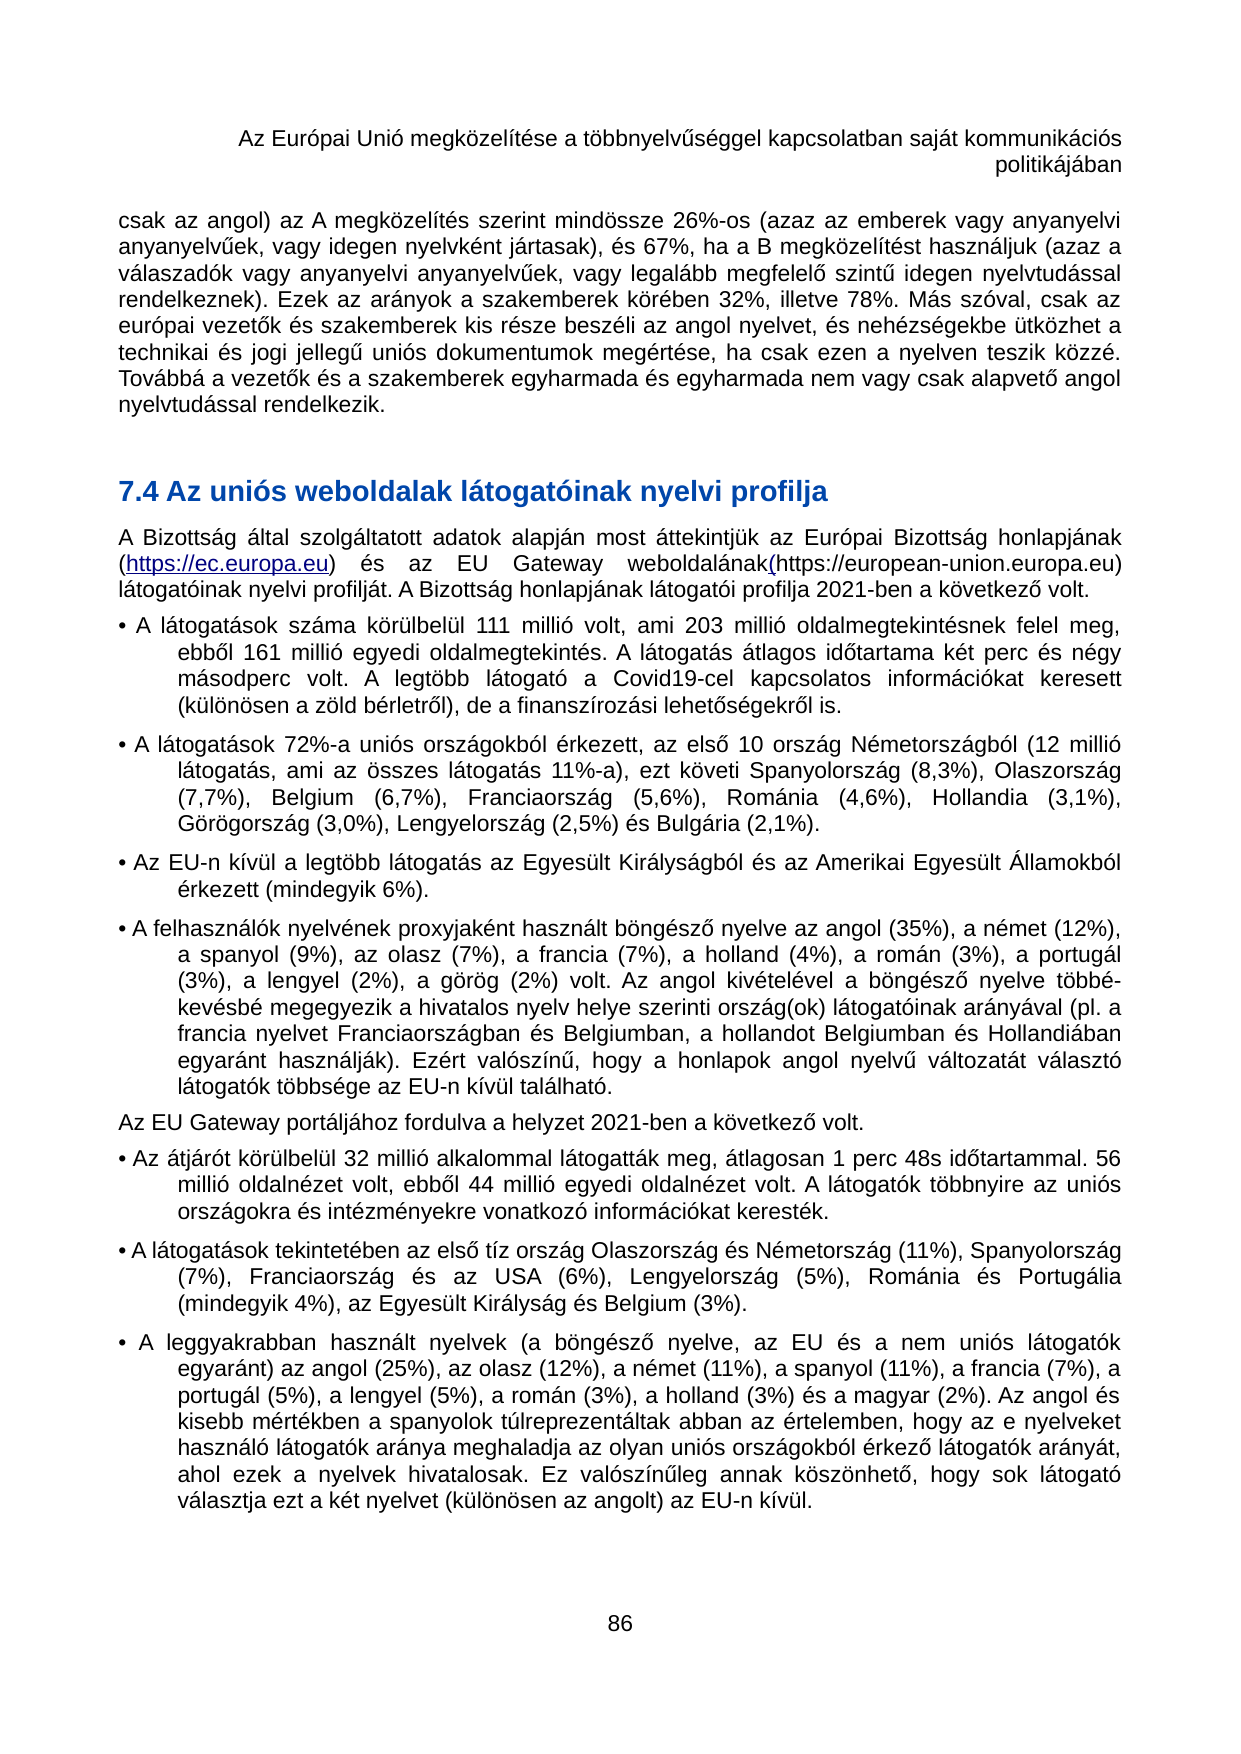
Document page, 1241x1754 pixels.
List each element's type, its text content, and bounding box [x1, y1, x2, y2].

text csak az angol) az A megközelítés szerint mindössze 26%-os (azaz az emberek vagy anyanyelvi anyanyelvűek, vagy idegen nyelvként jártasak), és 67%, ha a B megközelítést használjuk (azaz a válaszadók vagy anyanyelvi anyanyelvűek, vagy legalább megfelelő szintű idegen nyelvtudással rendelkeznek). Ezek az arányok a szakemberek körében 32%, illetve 78%. Más szóval, csak az európai vezetők és szakemberek kis része beszéli az angol nyelvet, és nehézségekbe ütközhet a technikai és jogi jellegű uniós dokumentumok megértése, ha csak ezen a nyelven teszik közzé. Továbbá a vezetők és a szakemberek egyharmada és egyharmada nem vagy csak alapvető angol nyelvtudással rendelkezik. [118, 207, 1122, 418]
text • Az átjárót körülbelül 32 millió alkalommal látogatták meg, átlagosan 1 perc 48s időtartammal. 56 millió oldalnézet volt, ebből 44 millió egyedi oldalnézet volt. A látogatók többnyire az uniós országokra és intézményekre vonatkozó információkat keresték. [118, 1145, 1122, 1224]
subtitle 7.4 Az uniós weboldalak látogatóinak nyelvi profilja [118, 474, 1122, 508]
text • A látogatások 72%-a uniós országokból érkezett, az első 10 ország Németországból (12 millió látogatás, ami az összes látogatás 11%-a), ezt követi Spanyolország (8,3%), Olaszország (7,7%), Belgium (6,7%), Franciaország (5,6%), Románia (4,6%), Hollandia (3,1%), Görögország (3,0%), Lengyelország (2,5%) és Bulgária (2,1%). [118, 731, 1122, 836]
text • A felhasználók nyelvének proxyjaként használt böngésző nyelve az angol (35%), a német (12%), a spanyol (9%), az olasz (7%), a francia (7%), a holland (4%), a román (3%), a portugál (3%), a lengyel (2%), a görög (2%) volt. Az angol kivételével a böngésző nyelve többé-kevésbé megegyezik a hivatalos nyelv helye szerinti ország(ok) látogatóinak arányával (pl. a francia nyelvet Franciaországban és Belgiumban, a hollandot Belgiumban és Hollandiában egyaránt használják). Ezért valószínű, hogy a honlapok angol nyelvű változatát választó látogatók többsége az EU-n kívül található. [118, 915, 1122, 1099]
text • A leggyakrabban használt nyelvek (a böngésző nyelve, az EU és a nem uniós látogatók egyaránt) az angol (25%), az olasz (12%), a német (11%), a spanyol (11%), a francia (7%), a portugál (5%), a lengyel (5%), a román (3%), a holland (3%) és a magyar (2%). Az angol és kisebb mértékben a spanyolok túlreprezentáltak abban az értelemben, hogy az e nyelveket használó látogatók aránya meghaladja az olyan uniós országokból érkező látogatók arányát, ahol ezek a nyelvek hivatalosak. Ez valószínűleg annak köszönhető, hogy sok látogató választja ezt a két nyelvet (különösen az angolt) az EU-n kívül. [118, 1329, 1122, 1513]
text • A látogatások tekintetében az első tíz ország Olaszország és Németország (11%), Spanyolország (7%), Franciaország és az USA (6%), Lengyelország (5%), Románia és Portugália (mindegyik 4%), az Egyesült Királyság és Belgium (3%). [118, 1237, 1122, 1316]
text A Bizottság által szolgáltatott adatok alapján most áttekintjük az Európai Bizottság honlapjának (https://ec.europa.eu) és az EU Gateway weboldalának(https://european-union.europa.eu) látogatóinak nyelvi profilját. A Bizottság honlapjának látogatói profilja 2021-ben a következő volt. [118, 524, 1122, 603]
text • A látogatások száma körülbelül 111 millió volt, ami 203 millió oldalmegtekintésnek felel meg, ebből 161 millió egyedi oldalmegtekintés. A látogatás átlagos időtartama két perc és négy másodperc volt. A legtöbb látogató a Covid19-cel kapcsolatos információkat keresett (különösen a zöld bérletről), de a finanszírozási lehetőségekről is. [118, 612, 1122, 718]
text Az EU Gateway portáljához fordulva a helyzet 2021-ben a következő volt. [118, 1109, 1122, 1135]
text • Az EU-n kívül a legtöbb látogatás az Egyesült Királyságból és az Amerikai Egyesült Államokból érkezett (mindegyik 6%). [118, 849, 1122, 902]
